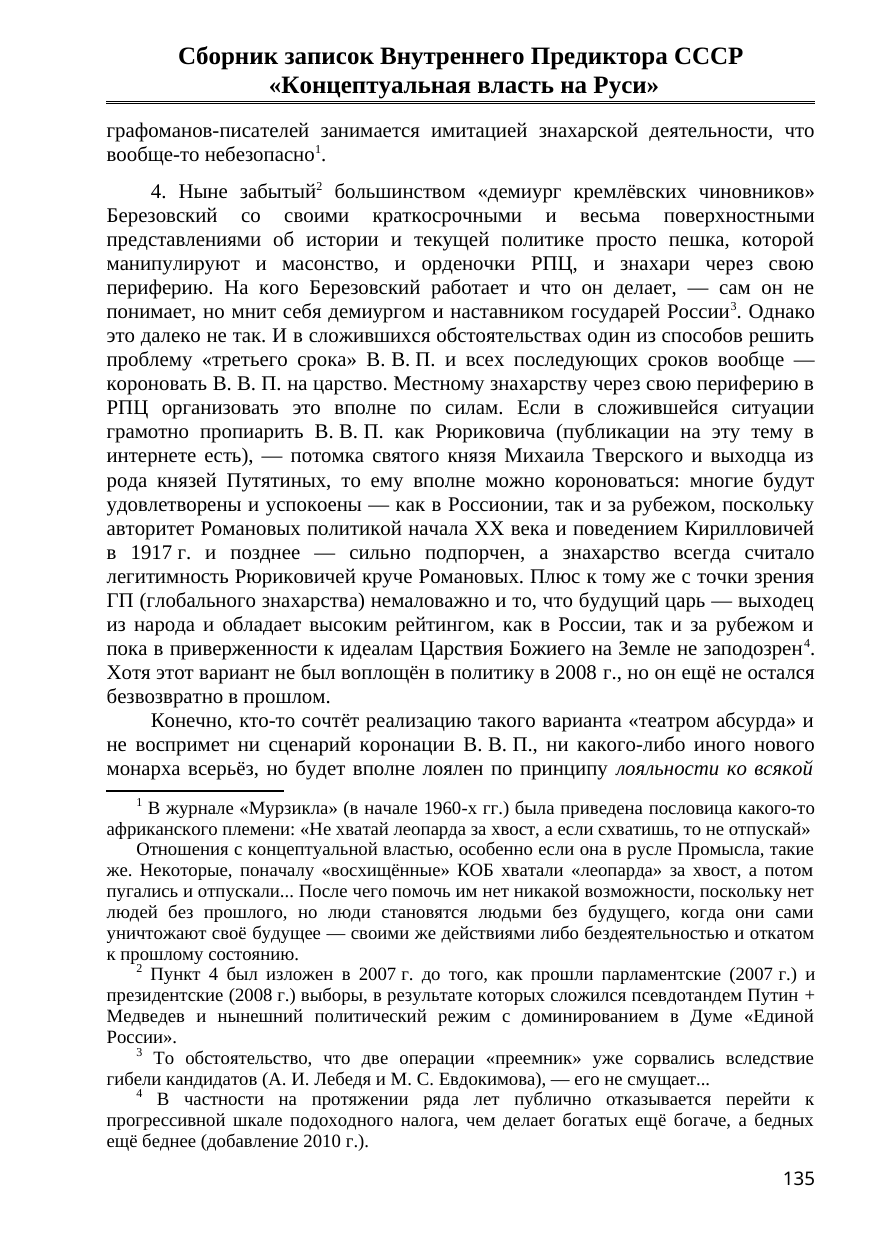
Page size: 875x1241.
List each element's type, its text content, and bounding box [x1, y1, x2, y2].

text В частности на протяжении ряда лет публично отказывается перейти к прогрессивной шкале подоходного налога, чем делает богатых ещё богаче, а бедных ещё беднее (добавление 2010 г.). [106, 1089, 815, 1152]
text Конечно, кто-то сочтёт реализацию такого варианта «театром абсурда» и не воспримет ни сценарий коронации В. В. П., ни какого-либо иного нового монарха всерьёз, но будет вполне лоялен по принципу лояльности ко всякой [106, 708, 815, 780]
text графоманов-писателей занимается имитацией знахарской деятельности, что вообще-то небезопасно. [106, 118, 815, 166]
text То обстоятельство, что две операции «преемник» уже сорвались вследствие гибели кандидатов (А. И. Лебедя и М. С. Евдокимова), — его не смущает... [106, 1047, 815, 1089]
text Отношения с концептуальной властью, особенно если она в русле Промысла, такие же. Некоторые, поначалу «восхищённые» КОБ хватали «леопарда» за хвост, а потом пугались и отпускали... После чего помочь им нет никакой возможности, поскольку нет людей без прошлого, но люди становятся людьми без будущего, когда они сами уничтожают своё будущее — своими же действиями либо бездеятельностью и откатом к прошлому состоянию. [106, 839, 815, 964]
text 4. Ныне забытый большинством «демиург кремлёвских чиновников» Березовский со своими краткосрочными и весьма поверхностными представлениями об истории и текущей политике просто пешка, которой манипулируют и масонство, и орденочки РПЦ, и знахари через свою периферию. На кого Березовский работает и что он делает, — сам он не понимает, но мнит себя демиургом и наставником государей России. Однако это далеко не так. И в сложившихся обстоятельствах один из способов решить проблему «третьего срока» В. В. П. и всех последующих сроков вообще — короновать В. В. П. на царство. Местному знахарству через свою периферию в РПЦ организовать это вполне по силам. Если в сложившейся ситуации грамотно пропиарить В. В. П. как Рюриковича (публикации на эту тему в интернете есть), — потомка святого князя Михаила Тверского и выходца из рода князей Путятиных, то ему вполне можно короноваться: многие будут удовлетворены и успокоены — как в Россионии, так и за рубежом, поскольку авторитет Романовых политикой начала ХХ века и поведением Кирилловичей в 1917 г. и позднее — сильно подпорчен, а знахарство всегда считало легитимность Рюриковичей круче Романовых. Плюс к тому же с точки зрения ГП (глобального знахарства) немаловажно и то, что будущий царь — выходец из народа и обладает высоким рейтингом, как в России, так и за рубежом и пока в приверженности к идеалам Царствия Божиего на Земле не заподозрен. Хотя этот вариант не был воплощён в политику в 2008 г., но он ещё не остался безвозвратно в прошлом. [106, 179, 815, 708]
text В журнале «Мурзикла» (в начале 1960‑х гг.) была приведена пословица какого-то африканского племени: «Не хватай леопарда за хвост, а если схватишь, то не отпускай» [106, 797, 815, 839]
text Пункт 4 был изложен в 2007 г. до того, как прошли парламентские (2007 г.) и президентские (2008 г.) выборы, в результате которых сложился псевдотандем Путин + Медведев и нынешний политический режим с доминированием в Думе «Единой России». [106, 964, 815, 1047]
